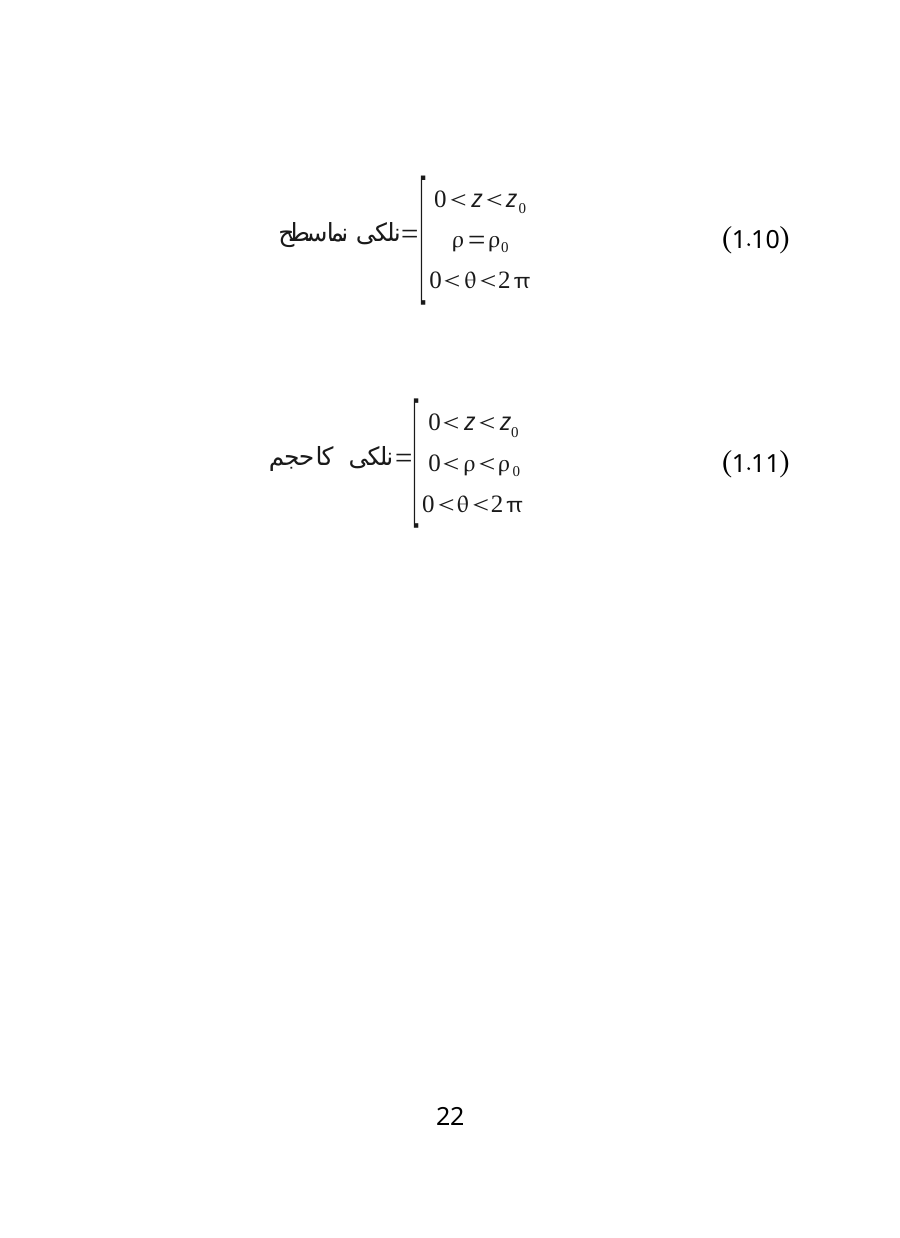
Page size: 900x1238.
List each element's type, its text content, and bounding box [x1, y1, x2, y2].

table_header [105, 392, 694, 548]
table_header (1.11) [694, 392, 795, 548]
table_header [105, 169, 696, 324]
table_header (1.10) [696, 169, 795, 324]
